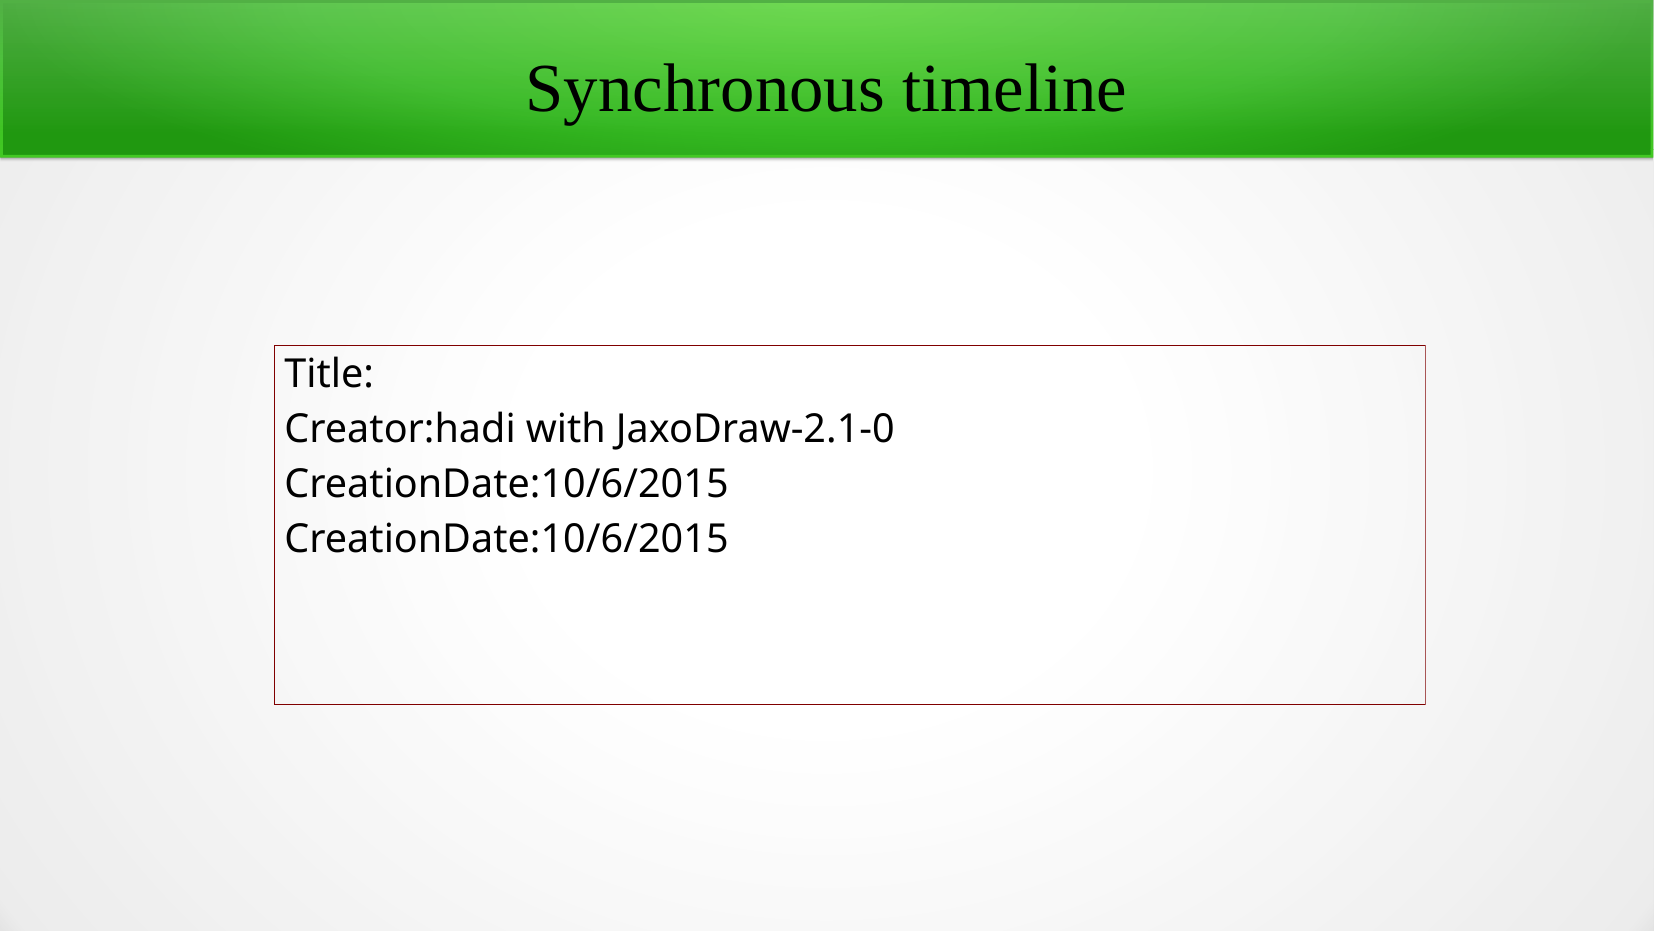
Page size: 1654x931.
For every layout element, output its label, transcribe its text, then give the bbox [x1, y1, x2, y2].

picture [271, 342, 1426, 705]
title Synchronous timeline [82, 35, 1571, 142]
